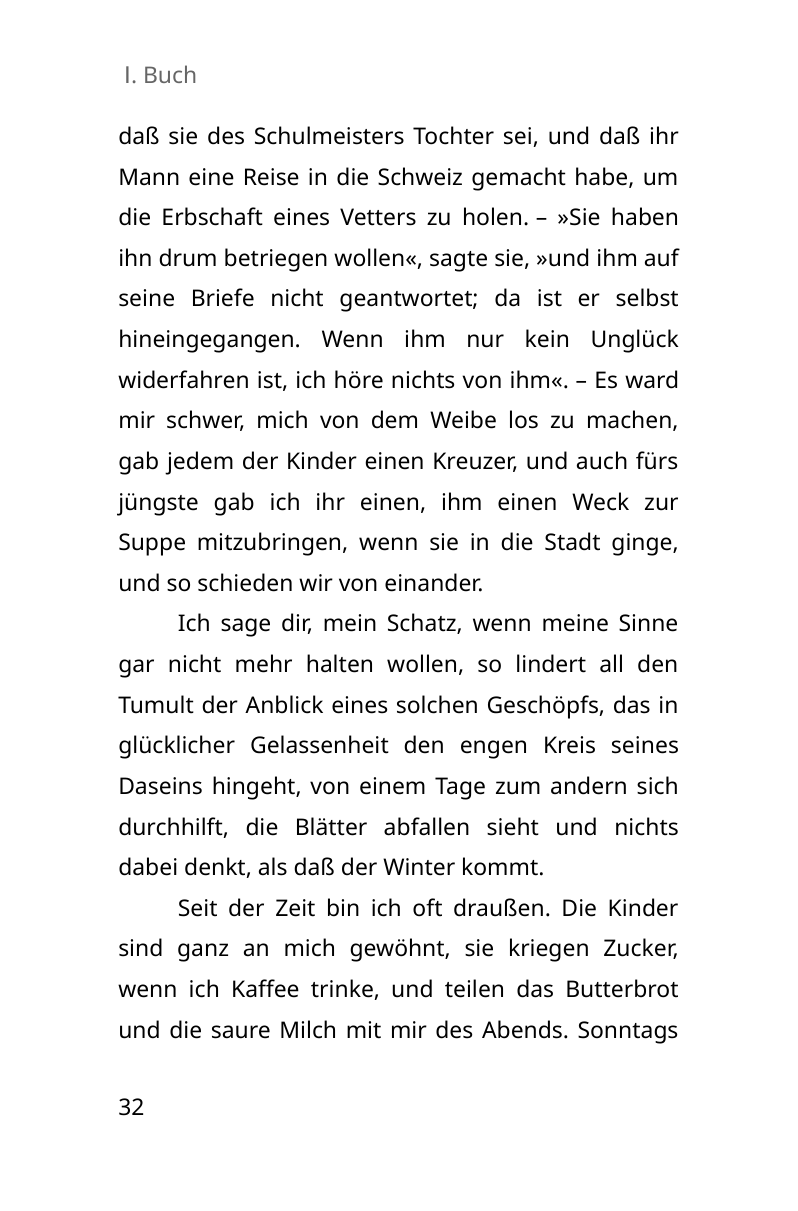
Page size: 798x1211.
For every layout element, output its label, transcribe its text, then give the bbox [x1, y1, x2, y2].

text daß sie des Schulmeisters Tochter sei, und daß ihr Mann eine Reise in die Schweiz gemacht habe, um die Erbschaft eines Vetters zu holen. – »Sie haben ihn drum betriegen wollen«, sagte sie, »und ihm auf seine Briefe nicht geantwortet; da ist er selbst hineingegangen. Wenn ihm nur kein Unglück widerfahren ist, ich höre nichts von ihm«. – Es ward mir schwer, mich von dem Weibe los zu machen, gab jedem der Kinder einen Kreuzer, und auch fürs jüngste gab ich ihr einen, ihm einen Weck zur Suppe mitzubringen, wenn sie in die Stadt ginge, und so schieden wir von einander. [118, 120, 679, 598]
text Seit der Zeit bin ich oft draußen. Die Kinder sind ganz an mich gewöhnt, sie kriegen Zucker, wenn ich Kaffee trinke, und teilen das Butterbrot und die saure Milch mit mir des Abends. Sonntags [118, 892, 679, 1045]
text Ich sage dir, mein Schatz, wenn meine Sinne gar nicht mehr halten wollen, so lindert all den Tumult der Anblick eines solchen Geschöpfs, das in glücklicher Gelassenheit den engen Kreis seines Daseins hingeht, von einem Tage zum andern sich durchhilft, die Blätter abfallen sieht und nichts dabei denkt, als daß der Winter kommt. [118, 607, 679, 882]
